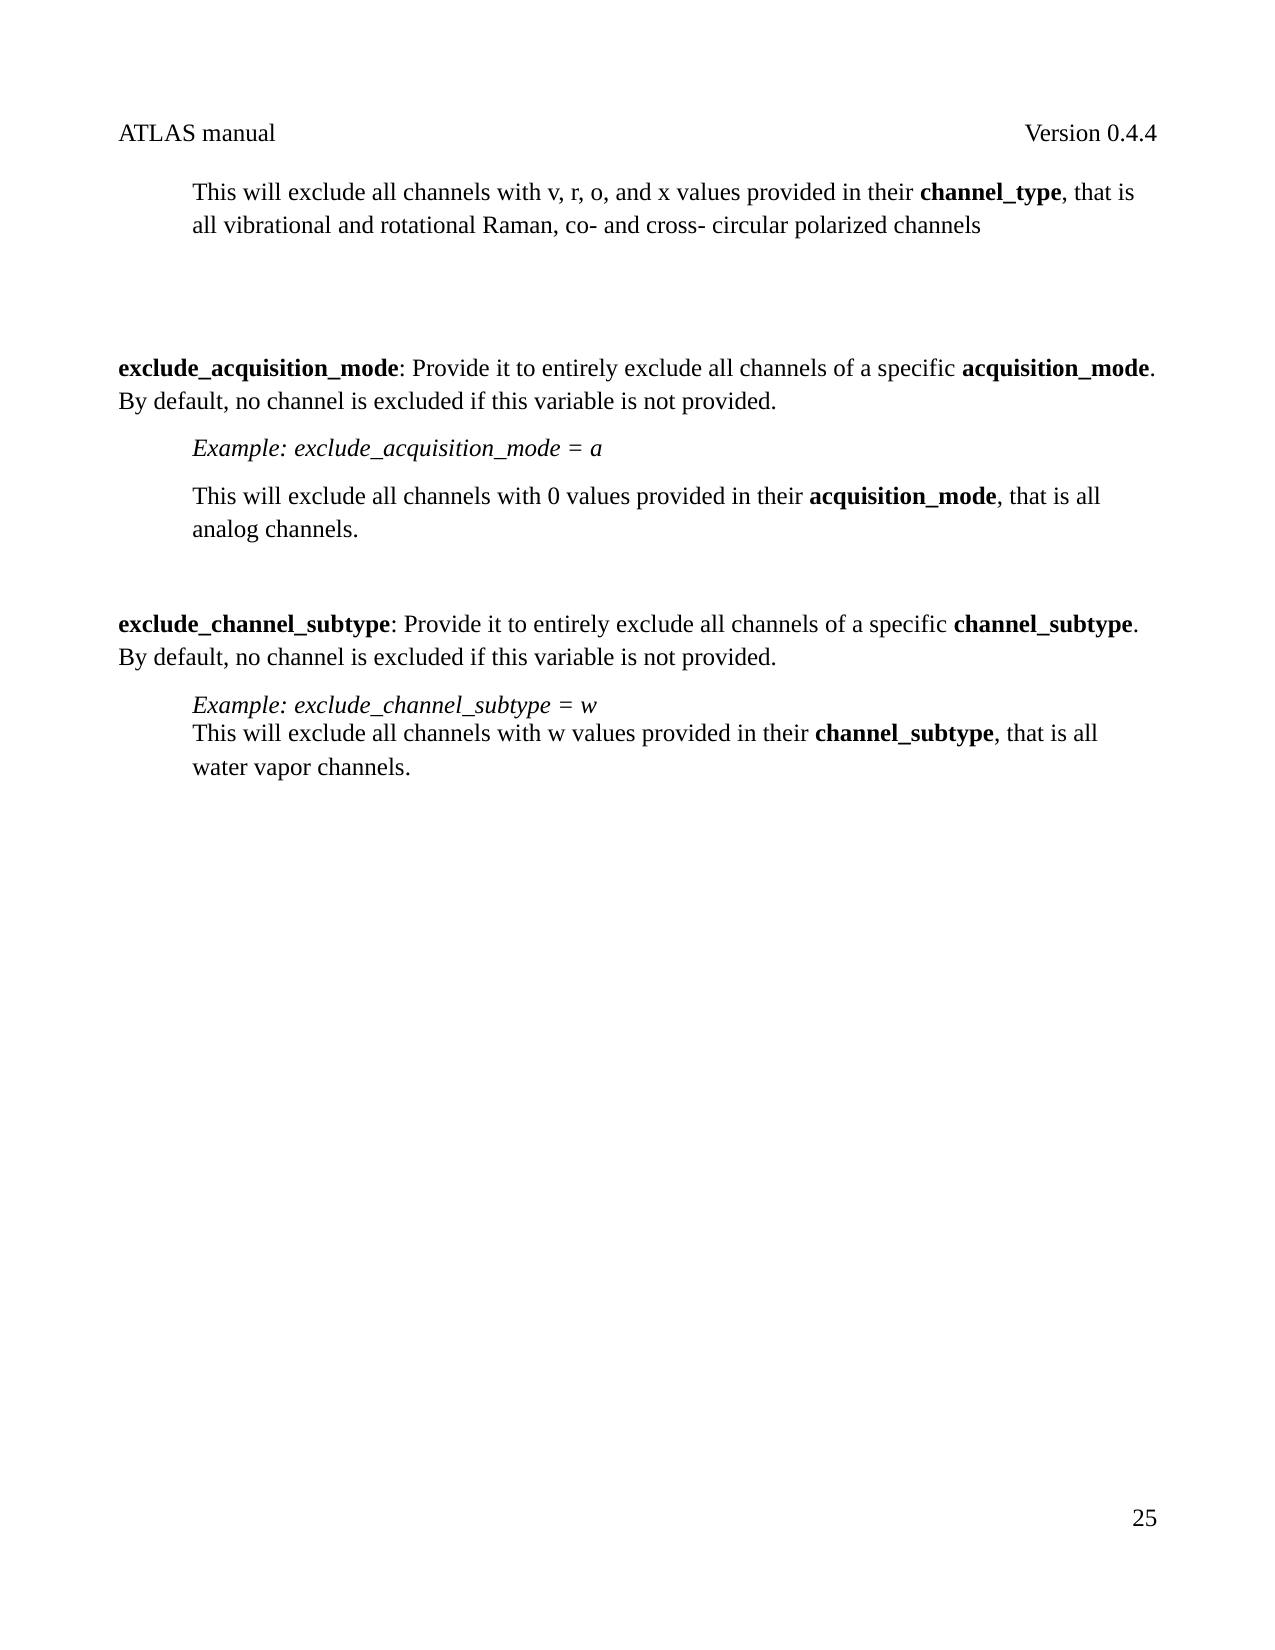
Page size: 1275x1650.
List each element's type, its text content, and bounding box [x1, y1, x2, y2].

text Example: exclude_acquisition_mode = a [118, 433, 1157, 462]
text This will exclude all channels with 0 values provided in their acquisition_mode, that is all analog channels. [118, 481, 1157, 543]
text exclude_channel_subtype: Provide it to entirely exclude all channels of a specific channel_subtype. By default, no channel is excluded if this variable is not provided. [118, 609, 1157, 671]
text This will exclude all channels with v, r, o, and x values provided in their channel_type, that is all vibrational and rotational Raman, co- and cross- circular polarized channels [118, 177, 1157, 239]
text This will exclude all channels with w values provided in their channel_subtype, that is all water vapor channels. [118, 718, 1157, 780]
text Example: exclude_channel_subtype = w [118, 690, 1157, 718]
text exclude_acquisition_mode: Provide it to entirely exclude all channels of a specific acquisition_mode. By default, no channel is excluded if this variable is not provided. [118, 353, 1157, 414]
